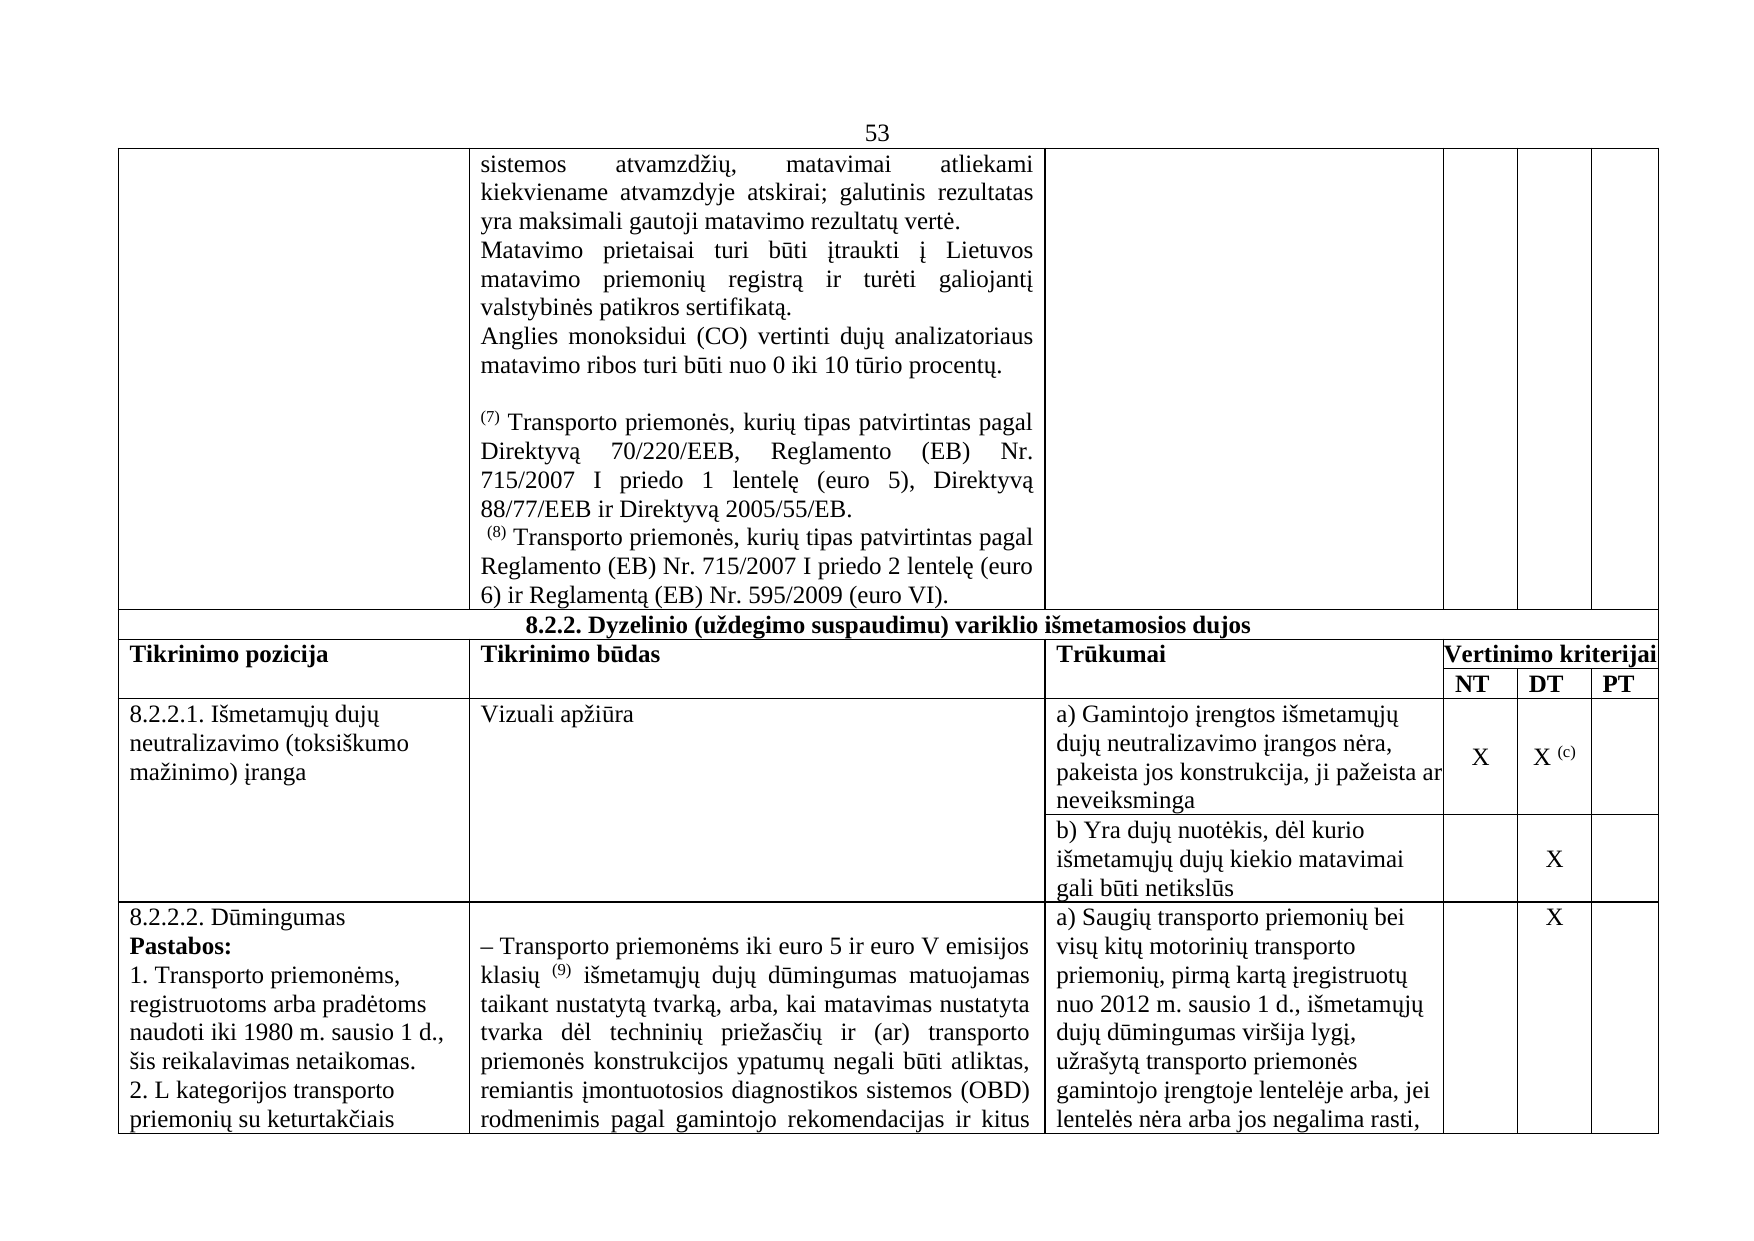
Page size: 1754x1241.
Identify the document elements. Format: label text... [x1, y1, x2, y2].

table_cell [1592, 815, 1658, 901]
table_cell [1518, 149, 1591, 609]
table_cell X [1444, 699, 1517, 814]
table_cell [1046, 149, 1443, 609]
table_cell b) Yra dujų nuotėkis, dėl kurio išmetamųjų dujų kiekio matavimai gali būti netikslūs [1046, 815, 1443, 901]
table_cell Trūkumai [1046, 640, 1443, 698]
table_cell NT [1444, 669, 1517, 698]
table_cell a) Gamintojo įrengtos išmetamųjų dujų neutralizavimo įrangos nėra, pakeista jos konstrukcija, ji pažeista ar neveiksminga [1046, 699, 1443, 814]
table_cell [1592, 149, 1658, 609]
table_cell X [1518, 815, 1591, 901]
table_cell [1592, 699, 1658, 814]
table_cell [1592, 903, 1658, 1132]
table_cell DT [1518, 669, 1591, 698]
table_cell 8.2.2.1. Išmetamųjų dujų neutralizavimo (toksiškumo mažinimo) įranga [119, 699, 469, 901]
table_cell – Transporto priemonėms iki euro 5 ir euro V emisijos klasių (9) išmetamųjų dujų dūmingumas matuojamas taikant nustatytą tvarką, arba, kai matavimas nustatyta tvarka dėl techninių priežasčių ir (ar) transporto priemonės konstrukcijos ypatumų negali būti atliktas, remiantis įmontuotosios diagnostikos sistemos (OBD) rodmenimis pagal gamintojo rekomendacijas ir kitus [470, 903, 1044, 1132]
table_cell a) Saugių transporto priemonių bei visų kitų motorinių transporto priemonių, pirmą kartą įregistruotų nuo 2012 m. sausio 1 d., išmetamųjų dujų dūmingumas viršija lygį, užrašytą transporto priemonės gamintojo įrengtoje lentelėje arba, jei lentelės nėra arba jos negalima rasti, [1046, 903, 1443, 1132]
table_cell PT [1592, 669, 1658, 698]
table_cell Tikrinimo būdas [470, 640, 1044, 698]
table_cell Tikrinimo pozicija [119, 640, 469, 698]
table_cell [1444, 149, 1517, 609]
table_cell [119, 149, 469, 609]
table_cell X (c) [1518, 699, 1591, 814]
table_cell Vizuali apžiūra [470, 699, 1044, 901]
table_cell 8.2.2.2. Dūmingumas Pastabos: 1. Transporto priemonėms, registruotoms arba pradėtoms naudoti iki 1980 m. sausio 1 d., šis reikalavimas netaikomas. 2. L kategorijos transporto priemonių su keturtakčiais [119, 903, 469, 1132]
table_cell X [1518, 903, 1591, 1132]
table_cell sistemos atvamzdžių, matavimai atliekami kiekviename atvamzdyje atskirai; galutinis rezultatas yra maksimali gautoji matavimo rezultatų vertė. Matavimo prietaisai turi būti įtraukti į Lietuvos matavimo priemonių registrą ir turėti galiojantį valstybinės patikros sertifikatą. Anglies monoksidui (CO) vertinti dujų analizatoriaus matavimo ribos turi būti nuo 0 iki 10 tūrio procentų. (7) Transporto priemonės, kurių tipas patvirtintas pagal Direktyvą 70/220/EEB, Reglamento (EB) Nr. 715/2007 I priedo 1 lentelę (euro 5), Direktyvą 88/77/EEB ir Direktyvą 2005/55/EB. (8) Transporto priemonės, kurių tipas patvirtintas pagal Reglamento (EB) Nr. 715/2007 I priedo 2 lentelę (euro 6) ir Reglamentą (EB) Nr. 595/2009 (euro VI). [470, 149, 1044, 609]
table_cell 8.2.2. Dyzelinio (uždegimo suspaudimu) variklio išmetamosios dujos [119, 610, 1658, 638]
table_cell [1444, 903, 1517, 1132]
table_cell Vertinimo kriterijai [1444, 640, 1658, 668]
table_cell [1444, 815, 1517, 901]
